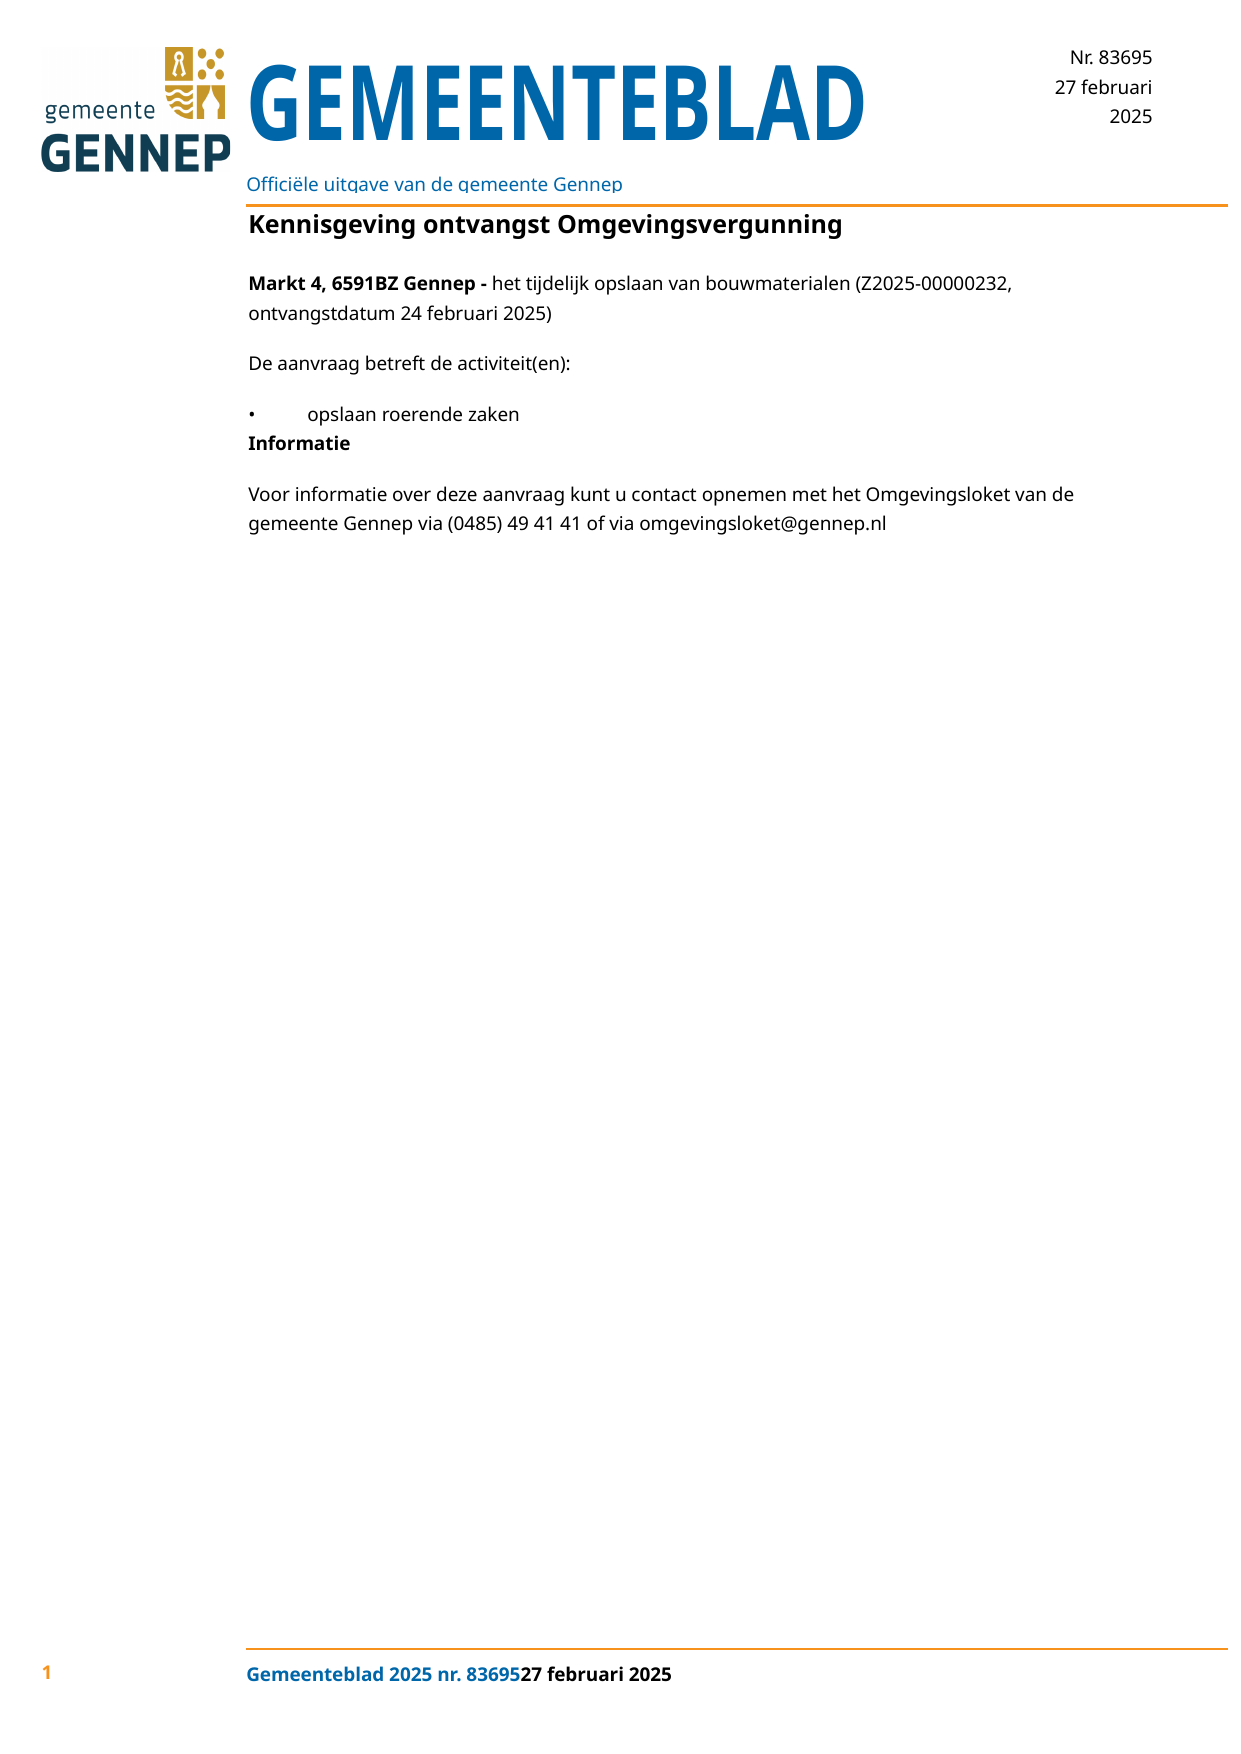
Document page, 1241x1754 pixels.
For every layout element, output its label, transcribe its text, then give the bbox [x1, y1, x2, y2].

picture [41, 47, 231, 172]
text Informatie [248, 430, 1152, 456]
text Kennisgeving ontvangst Omgevingsvergunning [248, 207, 1152, 241]
text De aanvraag betreft de activiteit(en): [248, 350, 1152, 376]
text Voor informatie over deze aanvraag kunt u contact opnemen met het Omgevingsloket van de gemeente Gennep via (0485) 49 41 41 of via omgevingsloket@gennep.nl [248, 481, 1152, 536]
text Markt 4, 6591BZ Gennep - het tijdelijk opslaan van bouwmaterialen (Z2025-00000232, ontvangstdatum 24 februari 2025) [248, 270, 1152, 326]
list opslaan roerende zaken [248, 401, 1152, 426]
